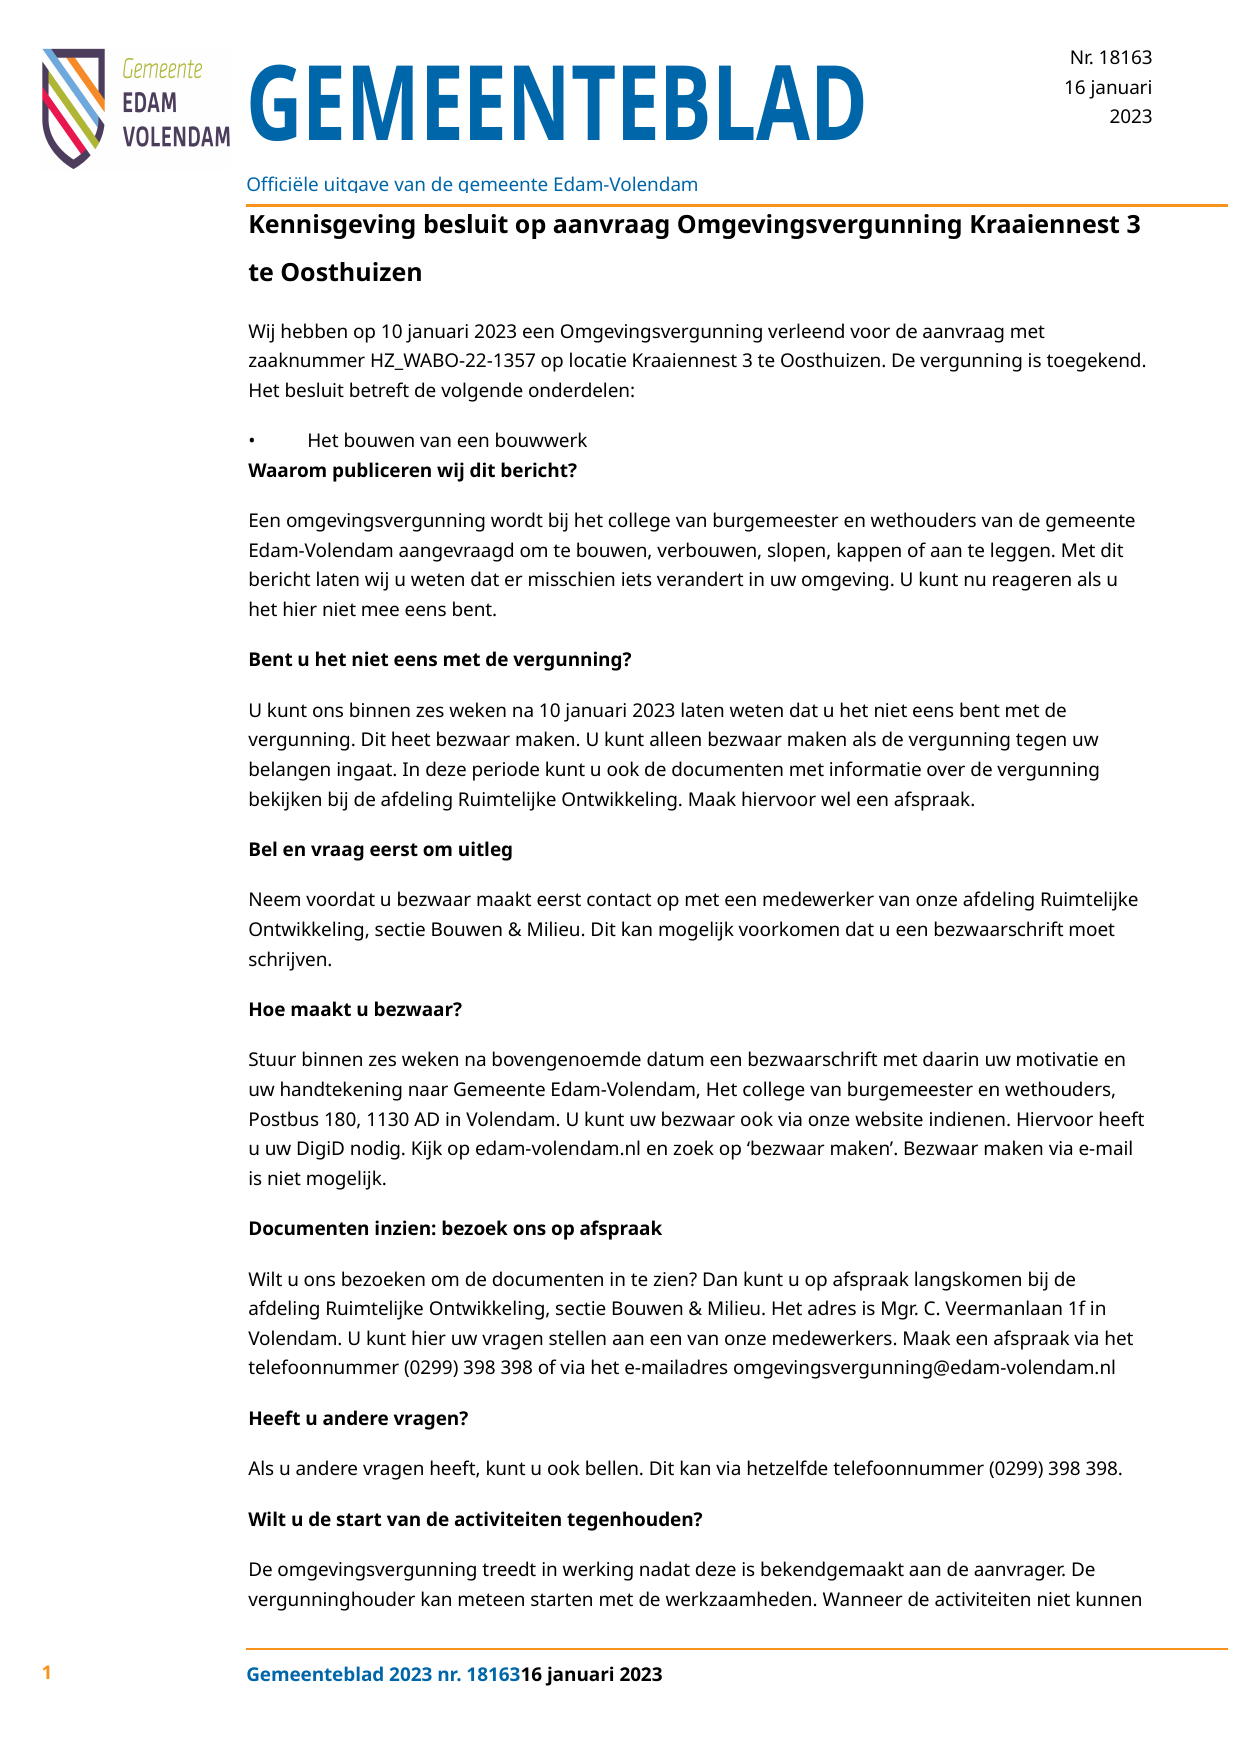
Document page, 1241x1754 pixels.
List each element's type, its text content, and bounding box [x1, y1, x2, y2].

text Een omgevingsvergunning wordt bij het college van burgemeester en wethouders van de gemeente Edam-Volendam aangevraagd om te bouwen, verbouwen, slopen, kappen of aan te leggen. Met dit bericht laten wij u weten dat er misschien iets verandert in uw omgeving. U kunt nu reageren als u het hier niet mee eens bent. [248, 507, 1152, 622]
text Documenten inzien: bezoek ons op afspraak [248, 1215, 1152, 1241]
list Het bouwen van een bouwwerk [248, 427, 1152, 453]
text Stuur binnen zes weken na bovengenoemde datum een bezwaarschrift met daarin uw motivatie en uw handtekening naar Gemeente Edam-Volendam, Het college van burgemeester en wethouders, Postbus 180, 1130 AD in Volendam. U kunt uw bezwaar ook via onze website indienen. Hiervoor heeft u uw DigiD nodig. Kijk op edam-volendam.nl en zoek op ‘bezwaar maken’. Bezwaar maken via e-mail is niet mogelijk. [248, 1047, 1152, 1191]
text Bent u het niet eens met de vergunning? [248, 647, 1152, 672]
text Heeft u andere vragen? [248, 1405, 1152, 1431]
text Waarom publiceren wij dit bericht? [248, 457, 1152, 483]
text U kunt ons binnen zes weken na 10 januari 2023 laten weten dat u het niet eens bent met de vergunning. Dit heet bezwaar maken. U kunt alleen bezwaar maken als de vergunning tegen uw belangen ingaat. In deze periode kunt u ook de documenten met informatie over de vergunning bekijken bij de afdeling Ruimtelijke Ontwikkeling. Maak hiervoor wel een afspraak. [248, 697, 1152, 812]
text Wij hebben op 10 januari 2023 een Omgevingsvergunning verleend voor de aanvraag met zaaknummer HZ_WABO-22-1357 op locatie Kraaiennest 3 te Oosthuizen. De vergunning is toegekend. Het besluit betreft de volgende onderdelen: [248, 318, 1152, 403]
text Wilt u de start van de activiteiten tegenhouden? [248, 1506, 1152, 1532]
text Kennisgeving besluit op aanvraag Omgevingsvergunning Kraaiennest 3 te Oosthuizen [248, 207, 1152, 288]
text Neem voordat u bezwaar maakt eerst contact op met een medewerker van onze afdeling Ruimtelijke Ontwikkeling, sectie Bouwen & Milieu. Dit kan mogelijk voorkomen dat u een bezwaarschrift moet schrijven. [248, 887, 1152, 972]
text Als u andere vragen heeft, kunt u ook bellen. Dit kan via hetzelfde telefoonnummer (0299) 398 398. [248, 1455, 1152, 1481]
picture [41, 47, 231, 172]
text Wilt u ons bezoeken om de documenten in te zien? Dan kunt u op afspraak langskomen bij de afdeling Ruimtelijke Ontwikkeling, sectie Bouwen & Milieu. Het adres is Mgr. C. Veermanlaan 1f in Volendam. U kunt hier uw vragen stellen aan een van onze medewerkers. Maak een afspraak via het telefoonnummer (0299) 398 398 of via het e-mailadres omgevingsvergunning@edam-volendam.nl [248, 1266, 1152, 1380]
text Hoe maakt u bezwaar? [248, 996, 1152, 1022]
text De omgevingsvergunning treedt in werking nadat deze is bekendgemaakt aan de aanvrager. De vergunninghouder kan meteen starten met de werkzaamheden. Wanneer de activiteiten niet kunnen [248, 1556, 1152, 1612]
text Bel en vraag eerst om uitleg [248, 836, 1152, 862]
